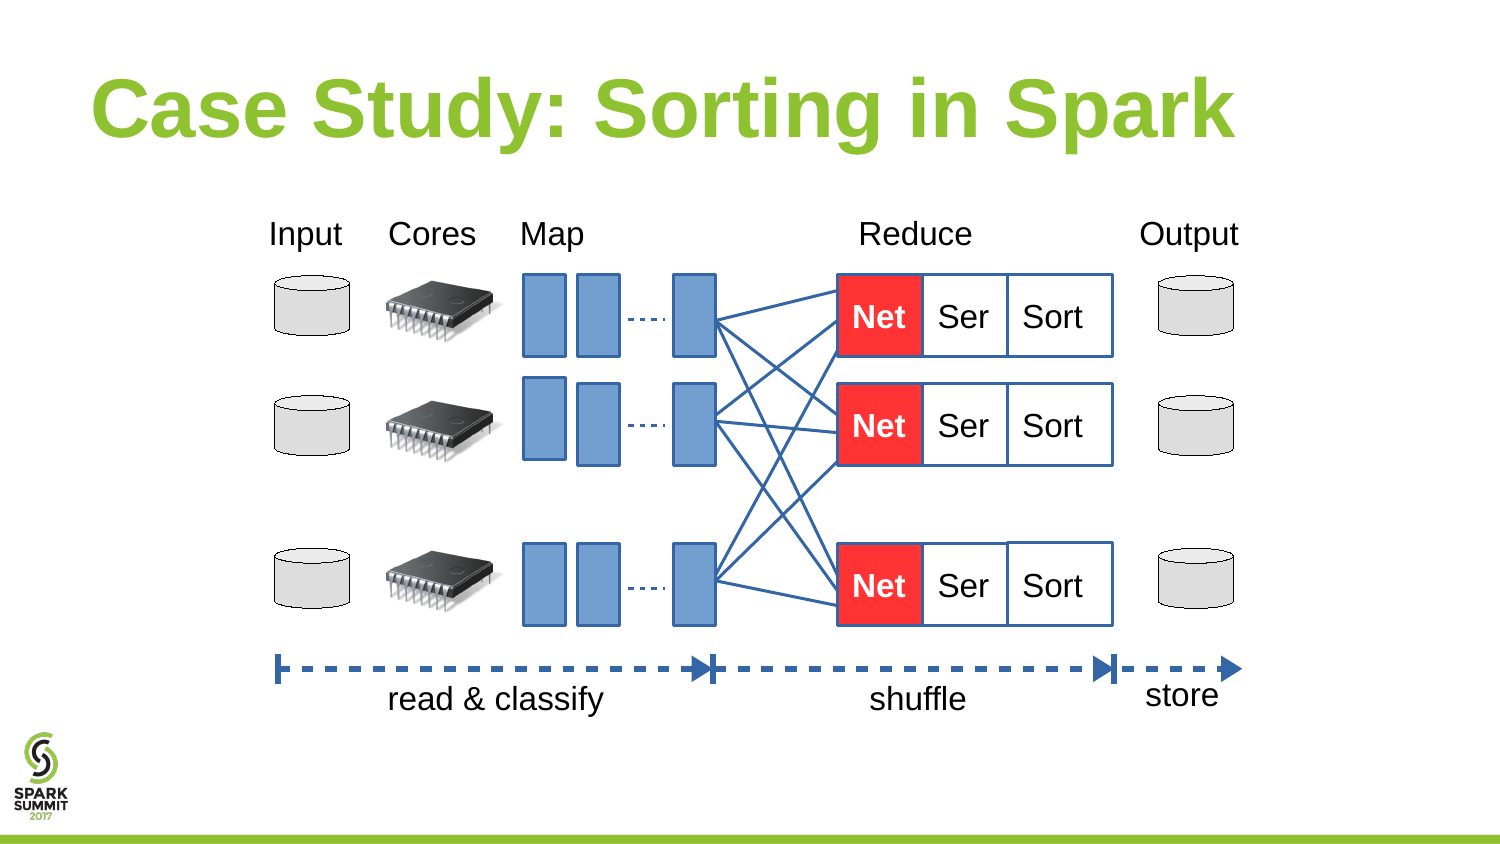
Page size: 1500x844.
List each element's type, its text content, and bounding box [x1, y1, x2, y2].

table_cell Size (TB) [274, 275, 350, 291]
text_box Cores [373, 208, 500, 265]
text_box [523, 377, 566, 460]
text_box [1158, 404, 1234, 456]
text_box [673, 383, 716, 466]
text_box shuffle [713, 672, 1123, 729]
text_box [673, 274, 716, 357]
text_box Net [837, 383, 922, 466]
text_box Input [238, 208, 373, 265]
text_box store [1122, 668, 1243, 725]
table_cell Size (TB) [1158, 395, 1234, 411]
text_box [1158, 284, 1234, 336]
text_box Net [837, 543, 922, 626]
text_box Sort [1007, 274, 1113, 357]
text_box [577, 543, 620, 626]
table_cell Size (TB) [1158, 275, 1234, 291]
text_box Sort [1007, 542, 1113, 626]
text_box Map [505, 208, 752, 268]
text_box Ser [922, 543, 1007, 626]
text_box [523, 274, 566, 357]
text_box read & classify [278, 672, 713, 729]
title Case Study: Sorting in Spark [75, 33, 1425, 175]
picture [385, 245, 506, 486]
text_box [274, 557, 350, 609]
text_box [274, 404, 350, 456]
text_box Sort [1007, 383, 1113, 466]
picture [13, 731, 69, 833]
text_box Ser [922, 274, 1007, 357]
text_box [274, 284, 350, 336]
text_box [1158, 557, 1234, 609]
text_box [577, 383, 620, 466]
table_cell Size (TB) [274, 548, 350, 564]
text_box Ser [922, 383, 1007, 466]
table_cell Size (TB) [1158, 548, 1234, 564]
text_box Net [837, 274, 922, 357]
text_box Reduce [785, 208, 1047, 265]
text_box [673, 543, 716, 626]
picture [385, 515, 506, 636]
table_cell Size (TB) [274, 395, 350, 411]
text_box [577, 274, 620, 357]
text_box Output [1122, 208, 1257, 265]
text_box [523, 543, 566, 626]
